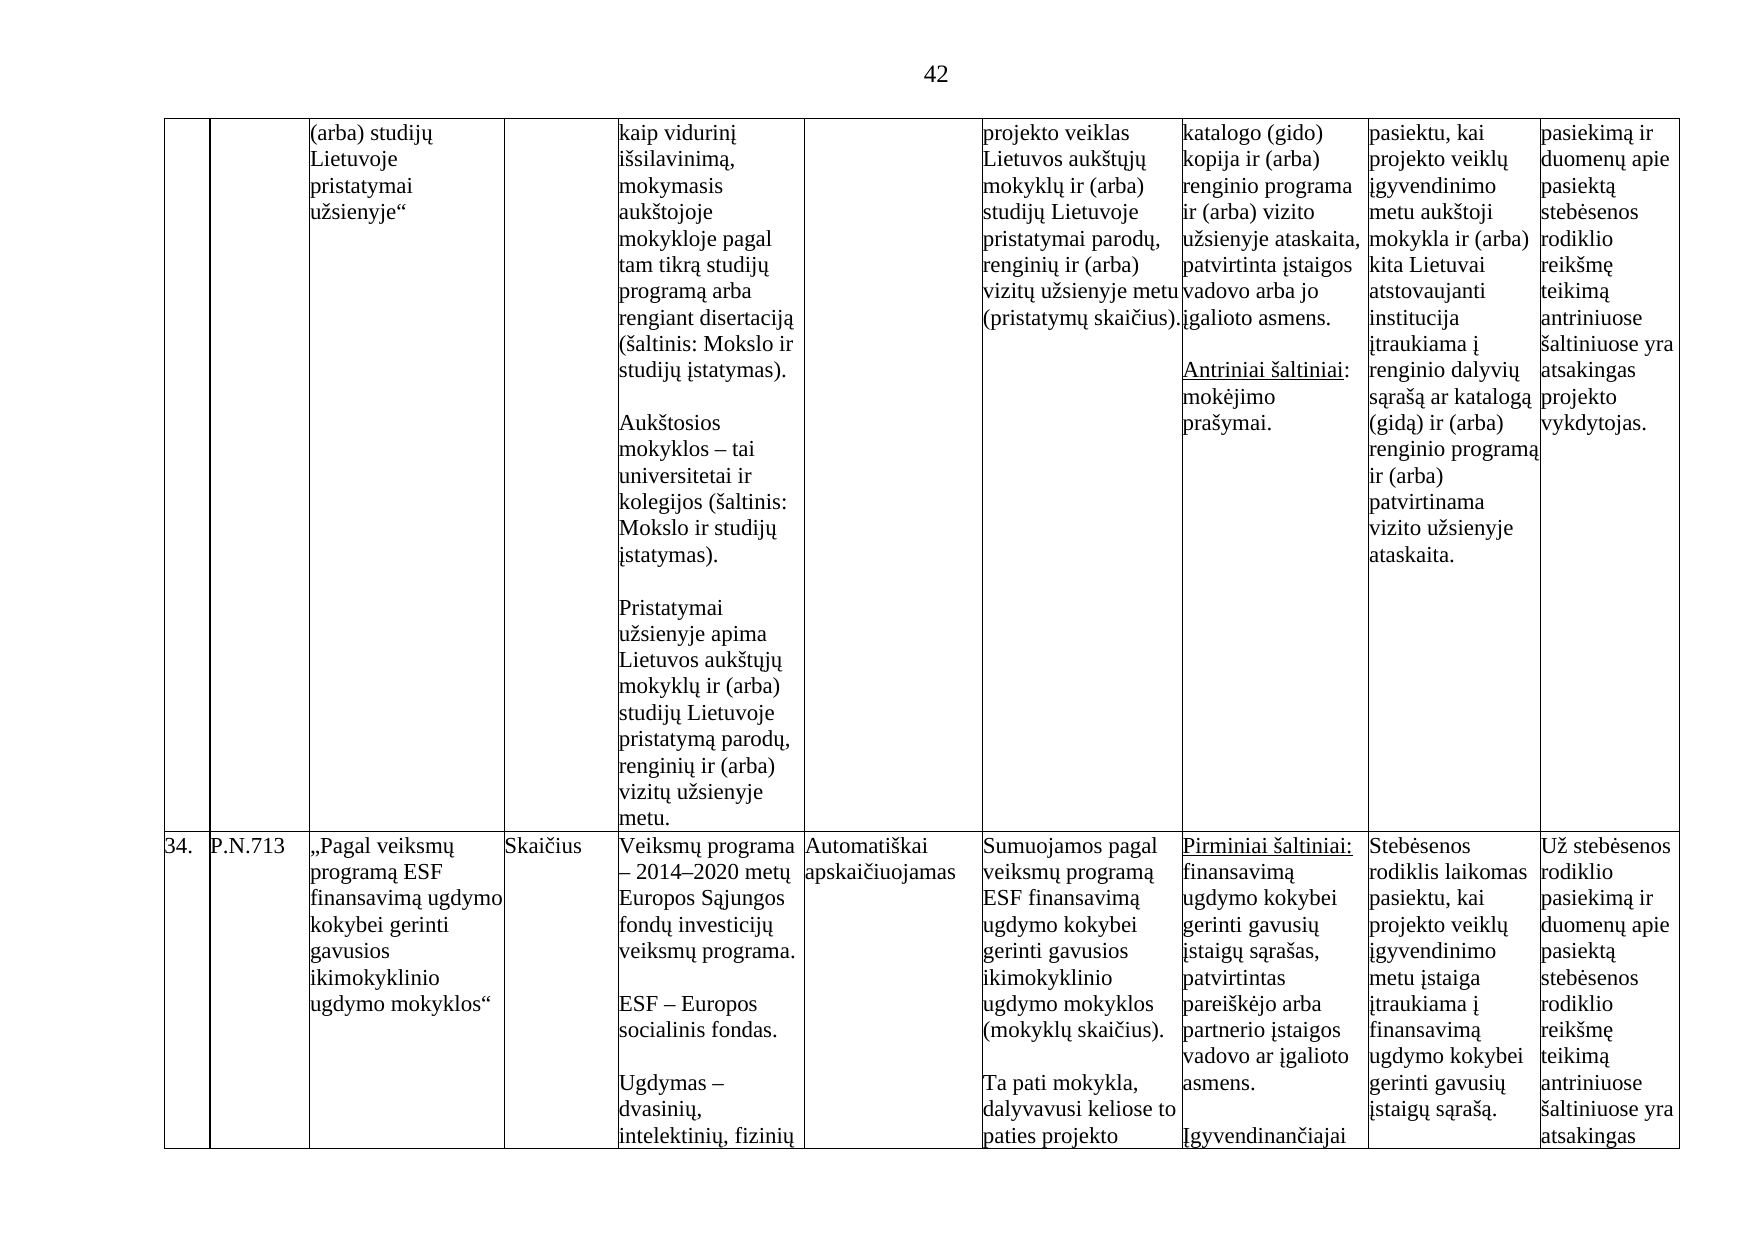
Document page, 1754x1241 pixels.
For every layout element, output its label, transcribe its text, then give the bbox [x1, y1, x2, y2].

table_cell 34. [165, 832, 209, 1148]
table_cell Stebėsenos rodiklis laikomas pasiektu, kai projekto veiklų įgyvendinimo metu įstaiga įtraukiama į finansavimą ugdymo kokybei gerinti gavusių įstaigų sąrašą. [1369, 832, 1540, 1148]
table_cell Automatiškai apskaičiuojamas [805, 832, 982, 1148]
table_cell katalogo (gido) kopija ir (arba) renginio programa ir (arba) vizito užsienyje ataskaita, patvirtinta įstaigos vadovo arba jo įgalioto asmens. Antriniai šaltiniai: mokėjimo prašymai. [1183, 119, 1368, 831]
table_cell Skaičius [505, 832, 618, 1148]
table_cell pasiektu, kai projekto veiklų įgyvendinimo metu aukštoji mokykla ir (arba) kita Lietuvai atstovaujanti institucija įtraukiama į renginio dalyvių sąrašą ar katalogą (gidą) ir (arba) renginio programą ir (arba) patvirtinama vizito užsienyje ataskaita. [1369, 119, 1540, 831]
table_cell [211, 119, 309, 831]
table_cell [805, 119, 982, 831]
table_cell kaip vidurinį išsilavinimą, mokymasis aukštojoje mokykloje pagal tam tikrą studijų programą arba rengiant disertaciją (šaltinis: Mokslo ir studijų įstatymas). Aukštosios mokyklos – tai universitetai ir kolegijos (šaltinis: Mokslo ir studijų įstatymas). Pristatymai užsienyje apima Lietuvos aukštųjų mokyklų ir (arba) studijų Lietuvoje pristatymą parodų, renginių ir (arba) vizitų užsienyje metu. [619, 119, 804, 831]
table_cell pasiekimą ir duomenų apie pasiektą stebėsenos rodiklio reikšmę teikimą antriniuose šaltiniuose yra atsakingas projekto vykdytojas. [1541, 119, 1679, 831]
table_cell P.N.713 [211, 832, 309, 1148]
table_cell [165, 119, 209, 831]
table_cell Sumuojamos pagal veiksmų programą ESF finansavimą ugdymo kokybei gerinti gavusios ikimokyklinio ugdymo mokyklos (mokyklų skaičius). Ta pati mokykla, dalyvavusi keliose to paties projekto [983, 832, 1182, 1148]
table_cell „Pagal veiksmų programą ESF finansavimą ugdymo kokybei gerinti gavusios ikimokyklinio ugdymo mokyklos“ [310, 832, 504, 1148]
table_cell (arba) studijų Lietuvoje pristatymai užsienyje“ [310, 119, 504, 831]
table_cell [505, 119, 618, 831]
table_cell Už stebėsenos rodiklio pasiekimą ir duomenų apie pasiektą stebėsenos rodiklio reikšmę teikimą antriniuose šaltiniuose yra atsakingas [1541, 832, 1679, 1148]
table_cell projekto veiklas Lietuvos aukštųjų mokyklų ir (arba) studijų Lietuvoje pristatymai parodų, renginių ir (arba) vizitų užsienyje metu (pristatymų skaičius). [983, 119, 1182, 831]
table_cell Veiksmų programa – 2014–2020 metų Europos Sąjungos fondų investicijų veiksmų programa. ESF – Europos socialinis fondas. Ugdymas – dvasinių, intelektinių, fizinių [619, 832, 804, 1148]
table_cell Pirminiai šaltiniai: finansavimą ugdymo kokybei gerinti gavusių įstaigų sąrašas, patvirtintas pareiškėjo arba partnerio įstaigos vadovo ar įgalioto asmens. Įgyvendinančiajai [1183, 832, 1368, 1148]
